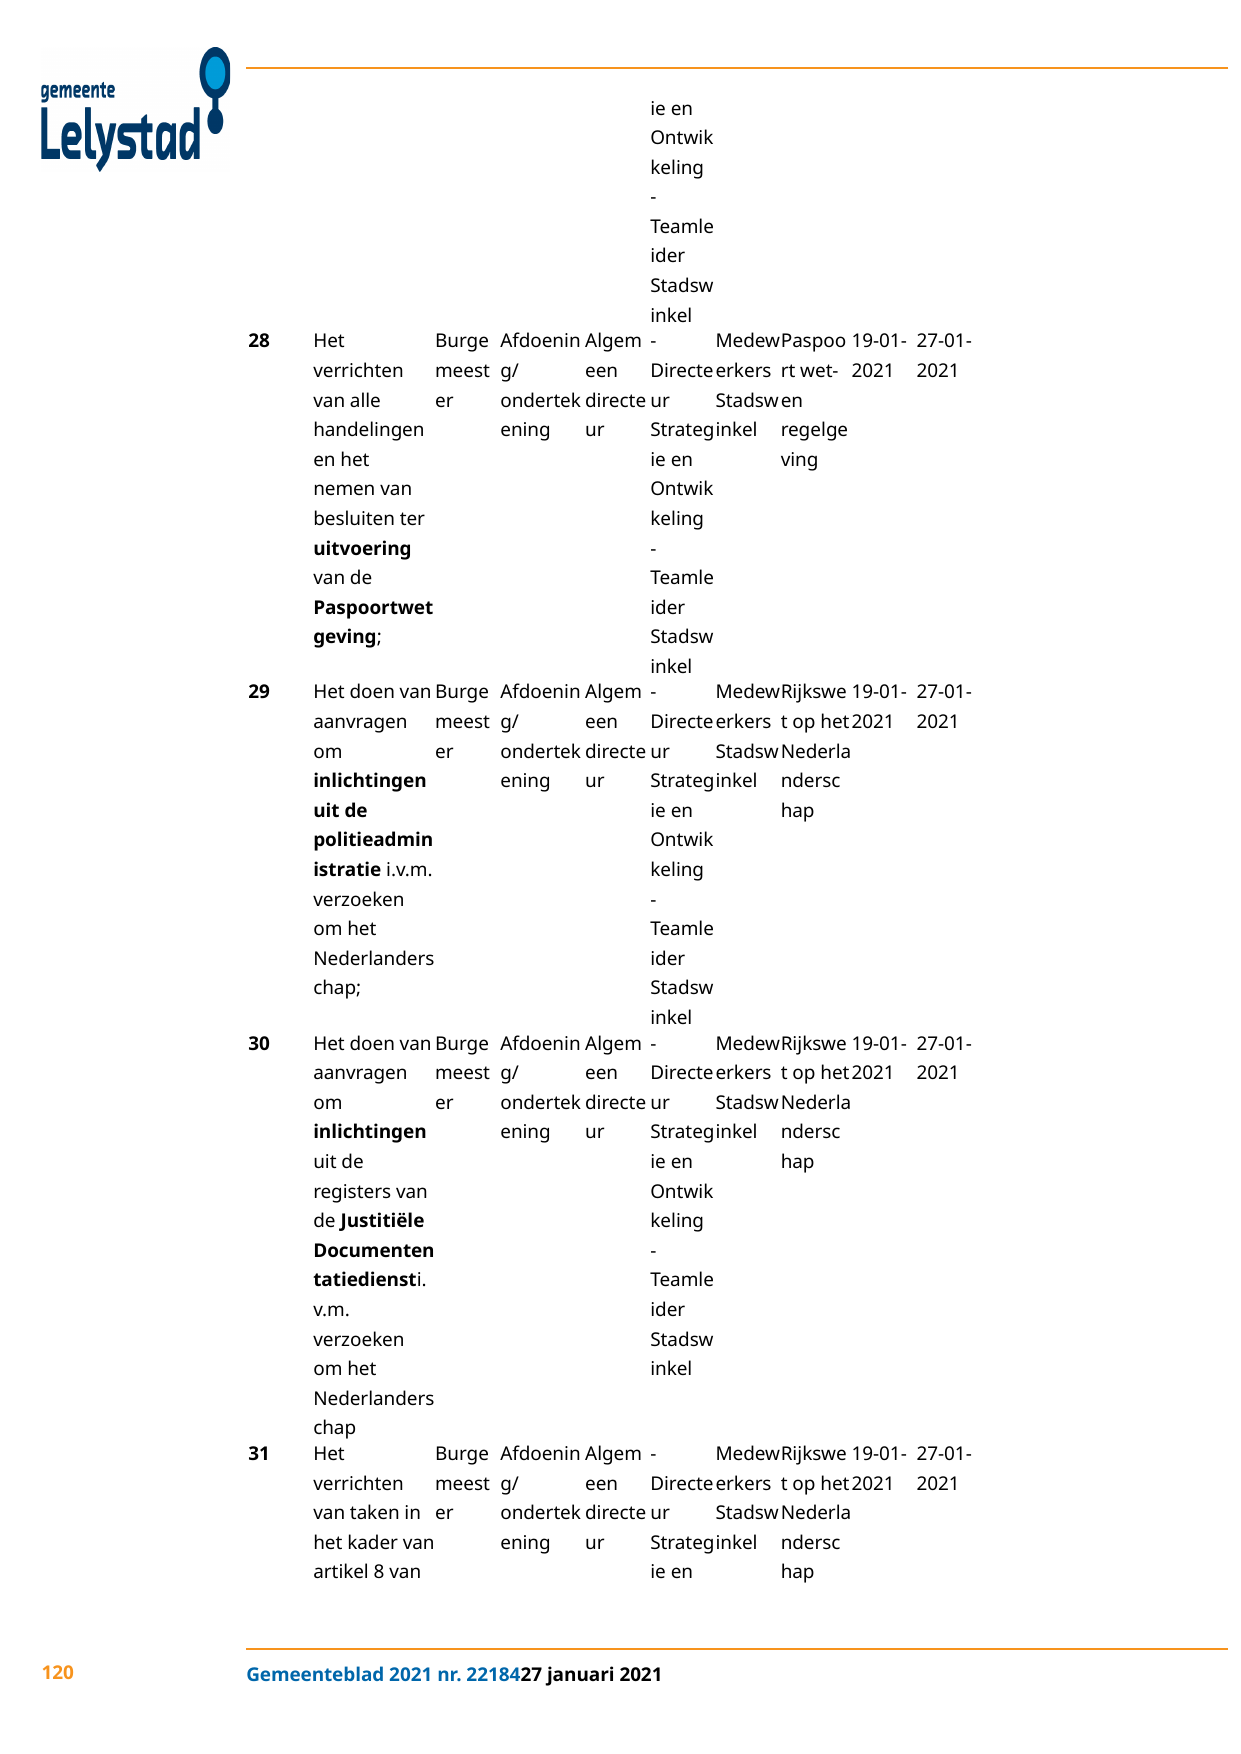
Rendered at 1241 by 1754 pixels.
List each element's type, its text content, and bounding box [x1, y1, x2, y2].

table_cell - Directeur Strategie en [650, 1440, 715, 1584]
table_cell Burgemeester [435, 328, 500, 679]
table_cell 27-01-2021 [916, 1030, 982, 1440]
table_cell Algemeen directeur [585, 1440, 650, 1584]
table_cell 19-01-2021 [851, 1030, 916, 1440]
table_cell Algemeen directeur [585, 1030, 650, 1440]
table_cell [982, 1440, 1152, 1584]
table_cell Burgemeester [435, 1440, 500, 1584]
table_cell 31 [248, 1440, 313, 1584]
table_cell Medewerkers Stadswinkel [715, 328, 781, 679]
table_cell Rijkswet op het Nederlanderschap [781, 679, 851, 1030]
table_cell Burgemeester [435, 1030, 500, 1440]
table_cell Algemeen directeur [585, 679, 650, 1030]
table_cell [715, 95, 781, 328]
table_cell [982, 328, 1152, 679]
table_cell [313, 95, 435, 328]
table_cell Burgemeester [435, 679, 500, 1030]
table_cell [781, 95, 851, 328]
table_cell [916, 95, 982, 328]
table_cell 19-01-2021 [851, 679, 916, 1030]
table_cell Afdoening/ondertekening [500, 328, 585, 679]
table_cell 19-01-2021 [851, 1440, 916, 1584]
table_cell Het doen van aanvragen om inlichtingen uit de registers van de Justitiële Documententatiediensti.v.m. verzoeken om het Nederlanderschap [313, 1030, 435, 1440]
table_cell Rijkswet op het Nederlanderschap [781, 1030, 851, 1440]
table_cell 28 [248, 328, 313, 679]
table_cell 27-01-2021 [916, 1440, 982, 1584]
table_cell [585, 95, 650, 328]
table_cell Afdoening/ondertekening [500, 679, 585, 1030]
table_cell 27-01-2021 [916, 328, 982, 679]
table_cell Medewerkers Stadswinkel [715, 679, 781, 1030]
table_cell - Directeur Strategie en Ontwikkeling - Teamleider Stadswinkel [650, 328, 715, 679]
table_cell [248, 95, 313, 328]
picture [41, 47, 231, 172]
table_cell Paspoort wet- en regelgeving [781, 328, 851, 679]
table_cell Het doen van aanvragen om inlichtingen uit de politieadministratie i.v.m. verzoeken om het Nederlanderschap; [313, 679, 435, 1030]
table_cell [500, 95, 585, 328]
table_cell 30 [248, 1030, 313, 1440]
table_cell Medewerkers Stadswinkel [715, 1440, 781, 1584]
table_cell [435, 95, 500, 328]
table_cell [982, 1030, 1152, 1440]
table_cell Het verrichten van taken in het kader van artikel 8 van [313, 1440, 435, 1584]
table_cell 19-01-2021 [851, 328, 916, 679]
table_cell [851, 95, 916, 328]
table_cell Afdoening/ondertekening [500, 1030, 585, 1440]
table_cell Afdoening/ondertekening [500, 1440, 585, 1584]
table_cell [982, 95, 1152, 328]
table_cell Rijkswet op het Nederlanderschap [781, 1440, 851, 1584]
table_cell - Directeur Strategie en Ontwikkeling - Teamleider Stadswinkel [650, 1030, 715, 1440]
table_cell ie en Ontwikkeling - Teamleider Stadswinkel [650, 95, 715, 328]
table_cell Algemeen directeur [585, 328, 650, 679]
table_cell - Directeur Strategie en Ontwikkeling - Teamleider Stadswinkel [650, 679, 715, 1030]
table_cell [982, 679, 1152, 1030]
table_cell 29 [248, 679, 313, 1030]
table_cell 27-01-2021 [916, 679, 982, 1030]
table_cell Het verrichten van alle handelingen en het nemen van besluiten ter uitvoering van de Paspoortwetgeving; [313, 328, 435, 679]
table_cell Medewerkers Stadswinkel [715, 1030, 781, 1440]
